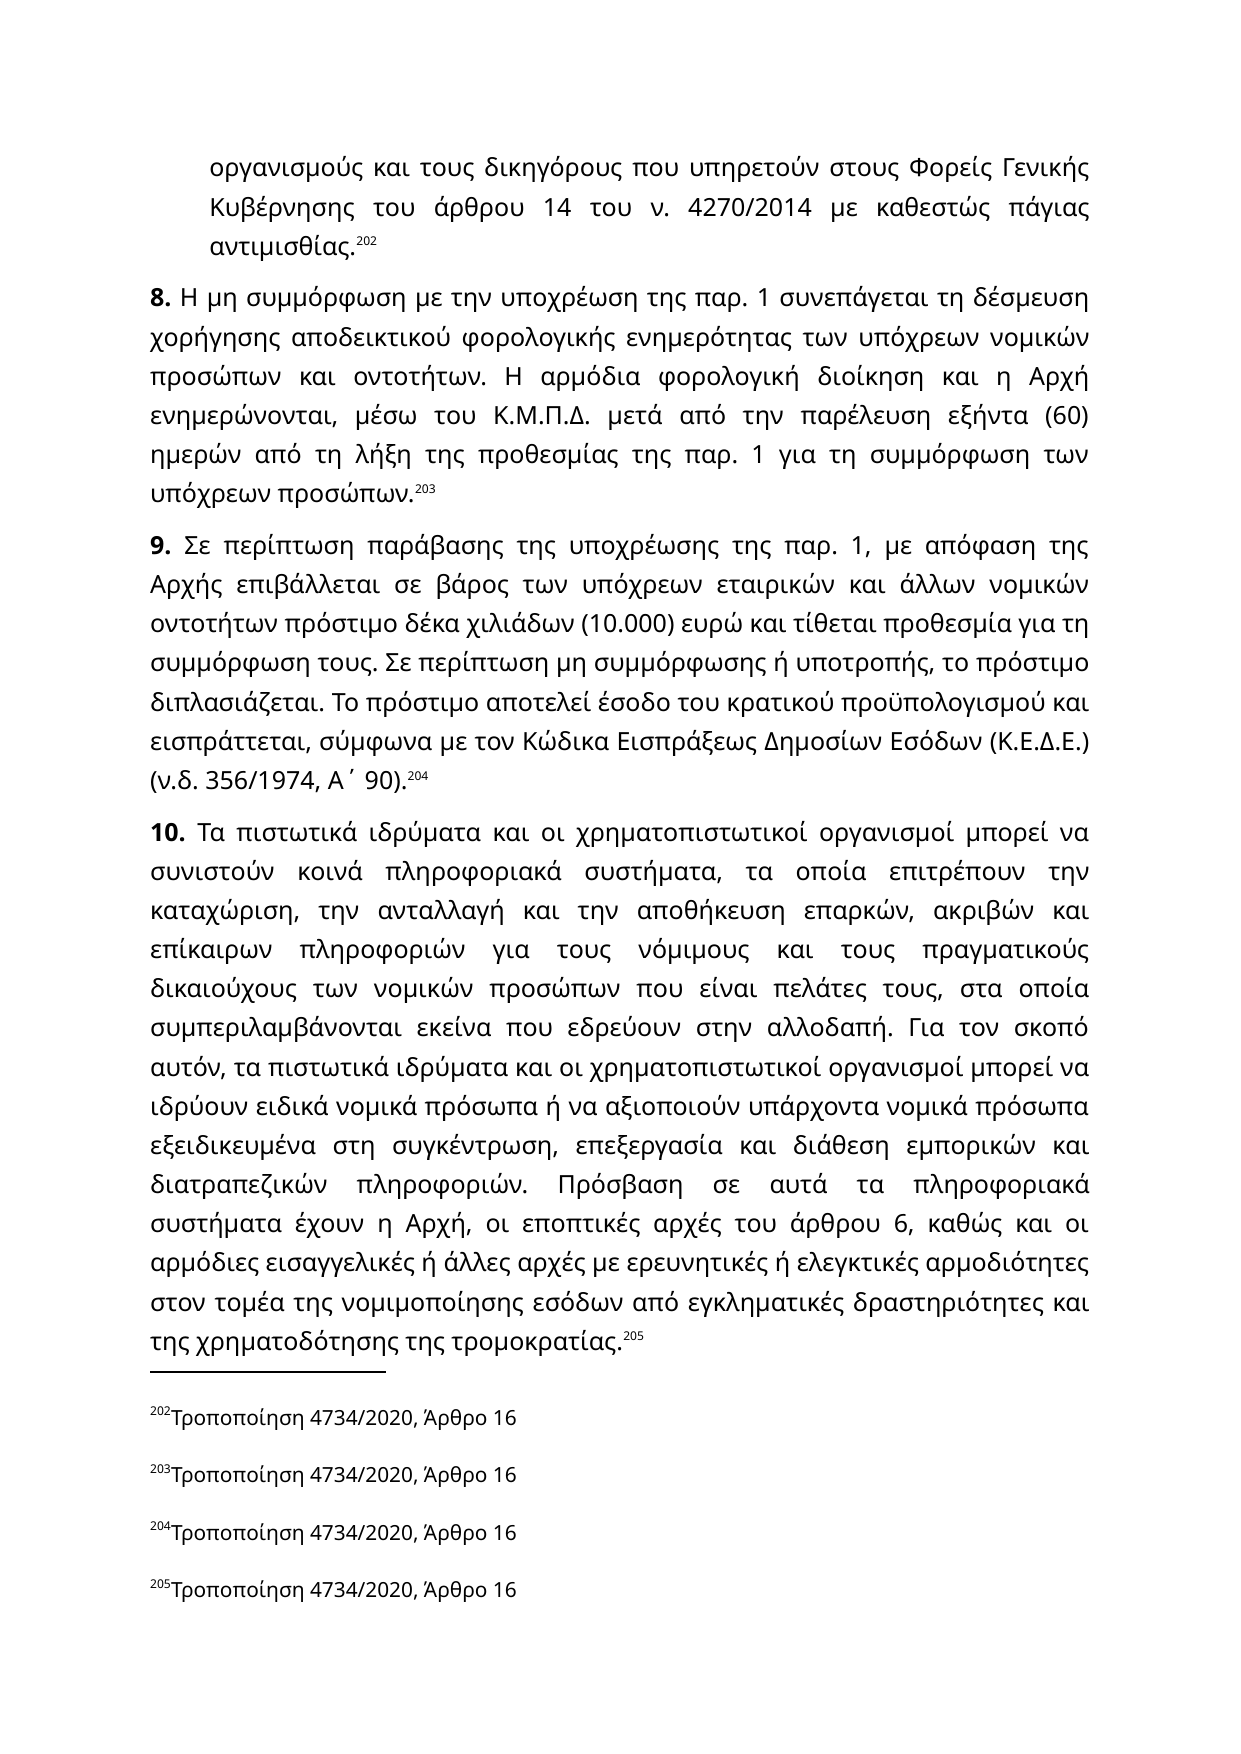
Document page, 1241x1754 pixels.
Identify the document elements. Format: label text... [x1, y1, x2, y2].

text Τροποποίηση 4734/2020, Άρθρο 16 [150, 1518, 1090, 1546]
text 9. Σε περίπτωση παράβασης της υποχρέωσης της παρ. 1, με απόφαση της Αρχής επιβάλλεται σε βάρος των υπόχρεων εταιρικών και άλλων νομικών οντοτήτων πρόστιμο δέκα χιλιάδων (10.000) ευρώ και τίθεται προθεσμία για τη συμμόρφωση τους. Σε περίπτωση μη συμμόρφωσης ή υποτροπής, το πρόστιμο διπλασιάζεται. Το πρόστιμο αποτελεί έσοδο του κρατικού προϋπολογισμού και εισπράττεται, σύμφωνα με τον Κώδικα Εισπράξεως Δημοσίων Εσόδων (Κ.Ε.Δ.Ε.) (ν.δ. 356/1974, Α΄ 90). [150, 527, 1090, 797]
text 8. Η μη συμμόρφωση με την υποχρέωση της παρ. 1 συνεπάγεται τη δέσμευση χορήγησης αποδεικτικού φορολογικής ενημερότητας των υπόχρεων νομικών προσώπων και οντοτήτων. Η αρμόδια φορολογική διοίκηση και η Αρχή ενημερώνονται, μέσω του Κ.Μ.Π.Δ. μετά από την παρέλευση εξήντα (60) ημερών από τη λήξη της προθεσμίας της παρ. 1 για τη συμμόρφωση των υπόχρεων προσώπων. [150, 280, 1090, 510]
text Τροποποίηση 4734/2020, Άρθρο 16 [150, 1403, 1090, 1431]
list οργανισμούς και τους δικηγόρους που υπηρετούν στους Φορείς Γενικής Κυβέρνησης του άρθρου 14 του ν. 4270/2014 με καθεστώς πάγιας αντιμισθίας. [150, 150, 1090, 262]
text 10. Τα πιστωτικά ιδρύματα και οι χρηματοπιστωτικοί οργανισμοί μπορεί να συνιστούν κοινά πληροφοριακά συστήματα, τα οποία επιτρέπουν την καταχώριση, την ανταλλαγή και την αποθήκευση επαρκών, ακριβών και επίκαιρων πληροφοριών για τους νόμιμους και τους πραγματικούς δικαιούχους των νομικών προσώπων που είναι πελάτες τους, στα οποία συμπεριλαμβάνονται εκείνα που εδρεύουν στην αλλοδαπή. Για τον σκοπό αυτόν, τα πιστωτικά ιδρύματα και οι χρηματοπιστωτικοί οργανισμοί μπορεί να ιδρύουν ειδικά νομικά πρόσωπα ή να αξιοποιούν υπάρχοντα νομικά πρόσωπα εξειδικευμένα στη συγκέντρωση, επεξεργασία και διάθεση εμπορικών και διατραπεζικών πληροφοριών. Πρόσβαση σε αυτά τα πληροφοριακά συστήματα έχουν η Αρχή, οι εποπτικές αρχές του άρθρου 6, καθώς και οι αρμόδιες εισαγγελικές ή άλλες αρχές με ερευνητικές ή ελεγκτικές αρμοδιότητες στον τομέα της νομιμοποίησης εσόδων από εγκληματικές δραστηριότητες και της χρηματοδότησης της τρομοκρατίας. [150, 814, 1090, 1357]
text Τροποποίηση 4734/2020, Άρθρο 16 [150, 1576, 1090, 1604]
text Τροποποίηση 4734/2020, Άρθρο 16 [150, 1460, 1090, 1489]
